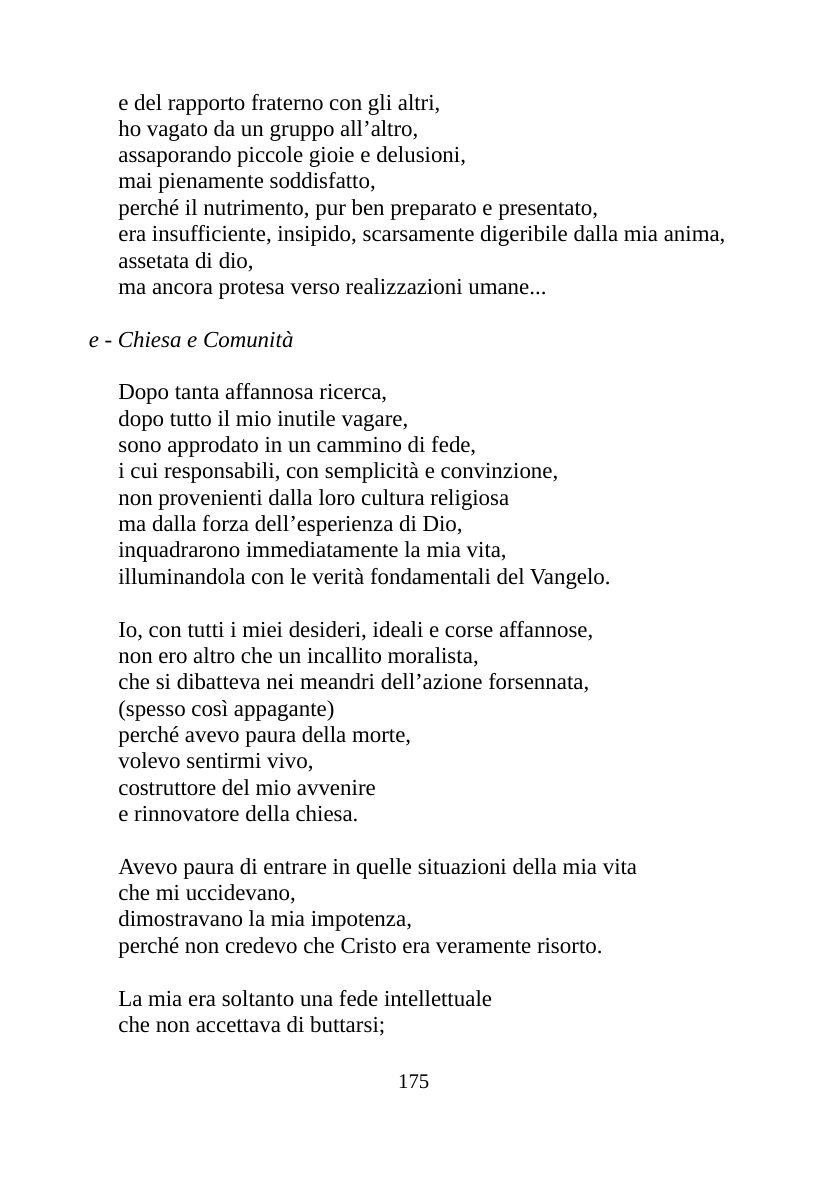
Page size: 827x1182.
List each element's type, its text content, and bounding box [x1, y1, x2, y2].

text assetata di dio, [88, 247, 738, 273]
text ho vagato da un gruppo all’altro, [88, 115, 738, 141]
text (spesso così appagante) [88, 695, 738, 721]
text perché il nutrimento, pur ben preparato e presentato, [88, 194, 738, 220]
text assaporando piccole gioie e delusioni, [88, 141, 738, 168]
text e del rapporto fraterno con gli altri, [88, 88, 738, 115]
text che mi uccidevano, [88, 879, 738, 906]
text e - Chiesa e Comunità [88, 326, 738, 352]
text perché non credevo che Cristo era veramente risorto. [88, 932, 738, 958]
text mai pienamente soddisfatto, [88, 168, 738, 194]
text inquadrarono immediatamente la mia vita, [88, 537, 738, 563]
text ma dalla forza dell’esperienza di Dio, [88, 510, 738, 537]
text illuminandola con le verità fondamentali del Vangelo. [88, 563, 738, 589]
text dimostravano la mia impotenza, [88, 906, 738, 932]
text non ero altro che un incallito moralista, [88, 642, 738, 668]
text non provenienti dalla loro cultura religiosa [88, 484, 738, 510]
text che non accettava di buttarsi; [88, 1011, 738, 1037]
text che si dibatteva nei meandri dell’azione forsennata, [88, 668, 738, 695]
text ma ancora protesa verso realizzazioni umane... [88, 273, 738, 299]
text i cui responsabili, con semplicità e convinzione, [88, 457, 738, 484]
text La mia era soltanto una fede intellettuale [88, 984, 738, 1011]
text Dopo tanta affannosa ricerca, [88, 378, 738, 405]
text Avevo paura di entrare in quelle situazioni della mia vita [88, 853, 738, 879]
text dopo tutto il mio inutile vagare, [88, 405, 738, 431]
text sono approdato in un cammino di fede, [88, 431, 738, 457]
text era insufficiente, insipido, scarsamente digeribile dalla mia anima, [88, 220, 738, 247]
text e rinnovatore della chiesa. [88, 800, 738, 826]
text costruttore del mio avvenire [88, 774, 738, 800]
text Io, con tutti i miei desideri, ideali e corse affannose, [88, 616, 738, 642]
text perché avevo paura della morte, [88, 721, 738, 747]
text volevo sentirmi vivo, [88, 747, 738, 774]
